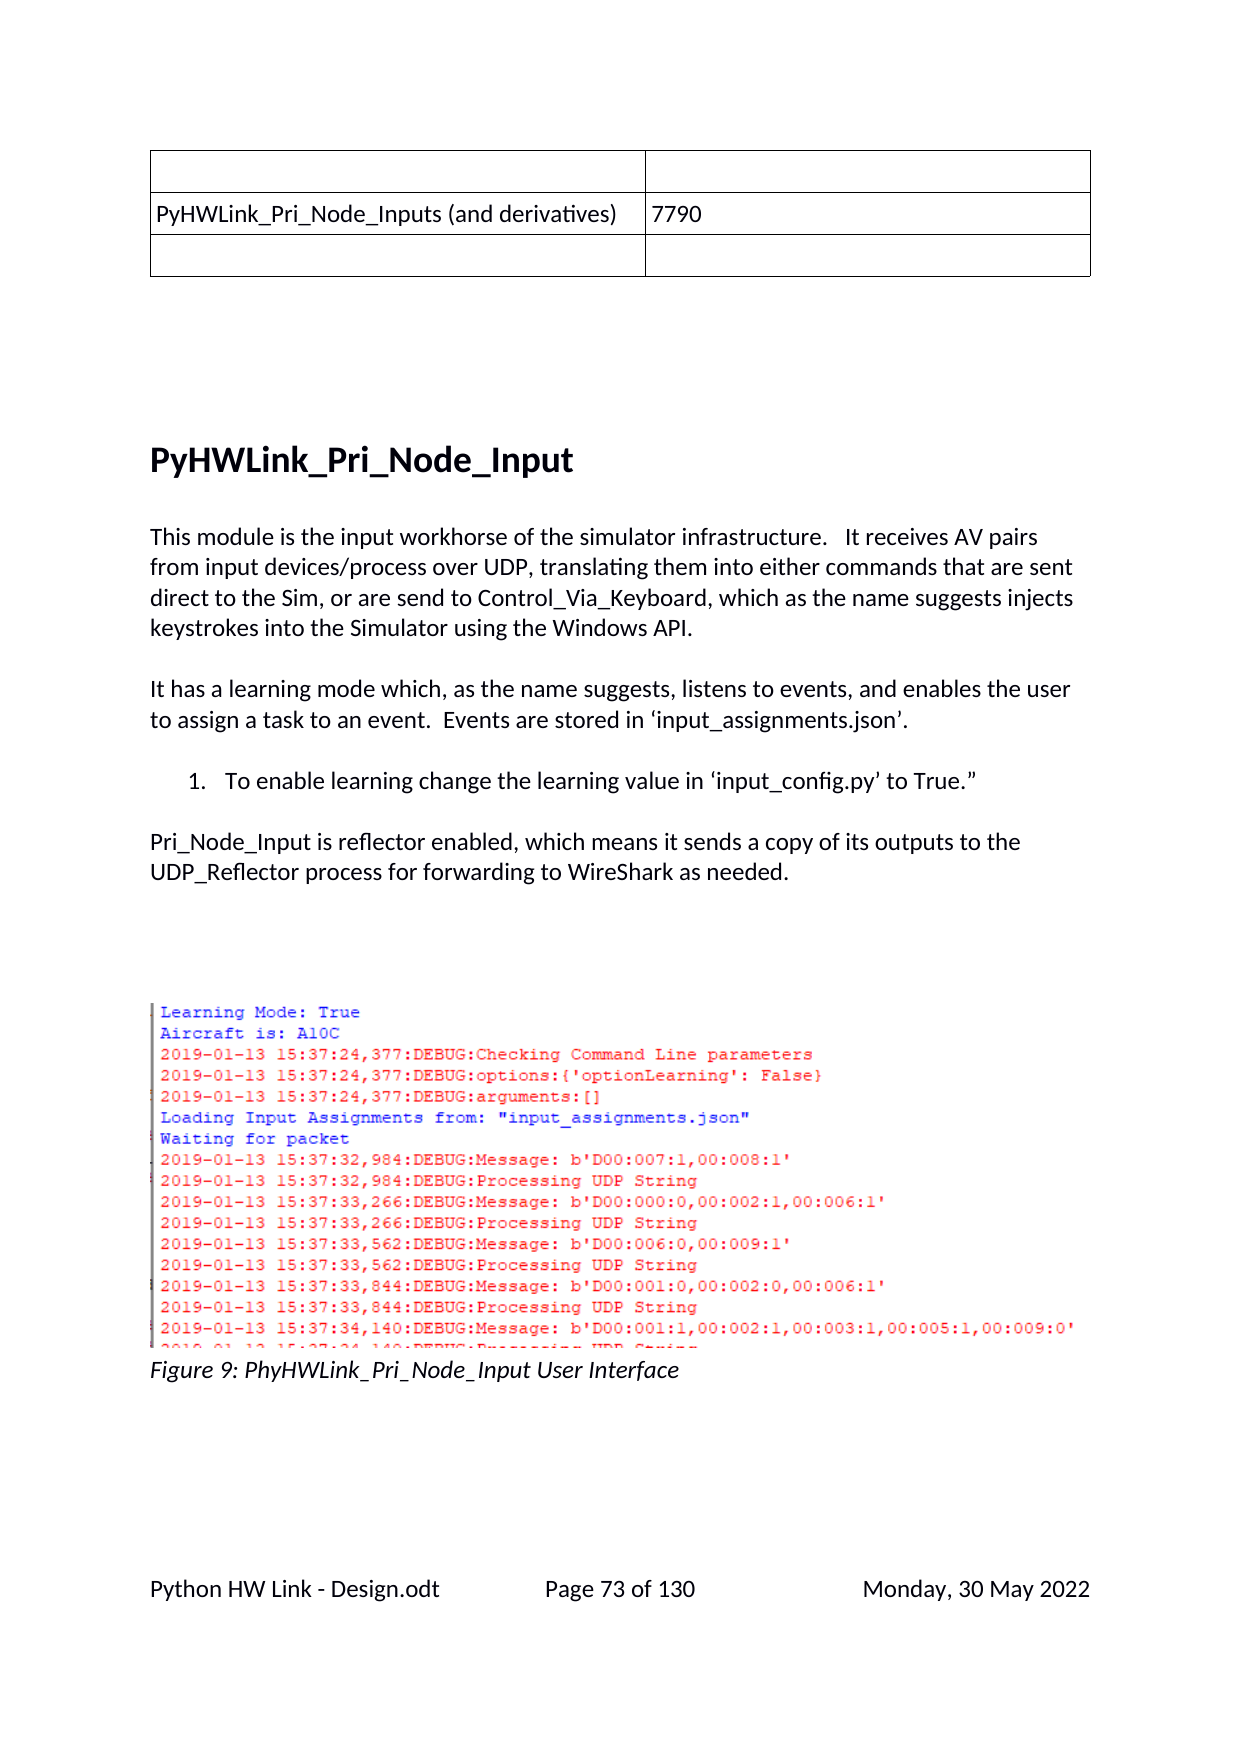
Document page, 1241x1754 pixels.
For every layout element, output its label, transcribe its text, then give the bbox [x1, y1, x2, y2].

table_cell [646, 235, 1090, 276]
table_cell PyHWLink_Pri_Node_Inputs (and derivatives) [151, 193, 645, 234]
text It has a learning mode which, as the name suggests, listens to events, and enables the user to assign a task to an event. Events are stored in ‘input_assignments.json’. [150, 673, 1090, 734]
list To enable learning change the learning value in ‘input_config.py’ to True.” [187, 765, 1090, 795]
picture [150, 1003, 1091, 1348]
table_cell [151, 235, 645, 276]
text Figure 9: PhyHWLink_Pri_Node_Input User Interface [150, 1348, 1090, 1385]
table_cell [151, 151, 645, 192]
table_cell 7790 [646, 193, 1090, 234]
text This module is the input workhorse of the simulator infrastructure. It receives AV pairs from input devices/process over UDP, translating them into either commands that are sent direct to the Sim, or are send to Control_Via_Keyboard, which as the name suggests injects keystrokes into the Simulator using the Windows API. [150, 521, 1090, 643]
text Pri_Node_Input is reflector enabled, which means it sends a copy of its outputs to the UDP_Reflector process for forwarding to WireShark as needed. [150, 826, 1090, 887]
table_cell [646, 151, 1090, 192]
subtitle PyHWLink_Pri_Node_Input [150, 436, 1090, 482]
